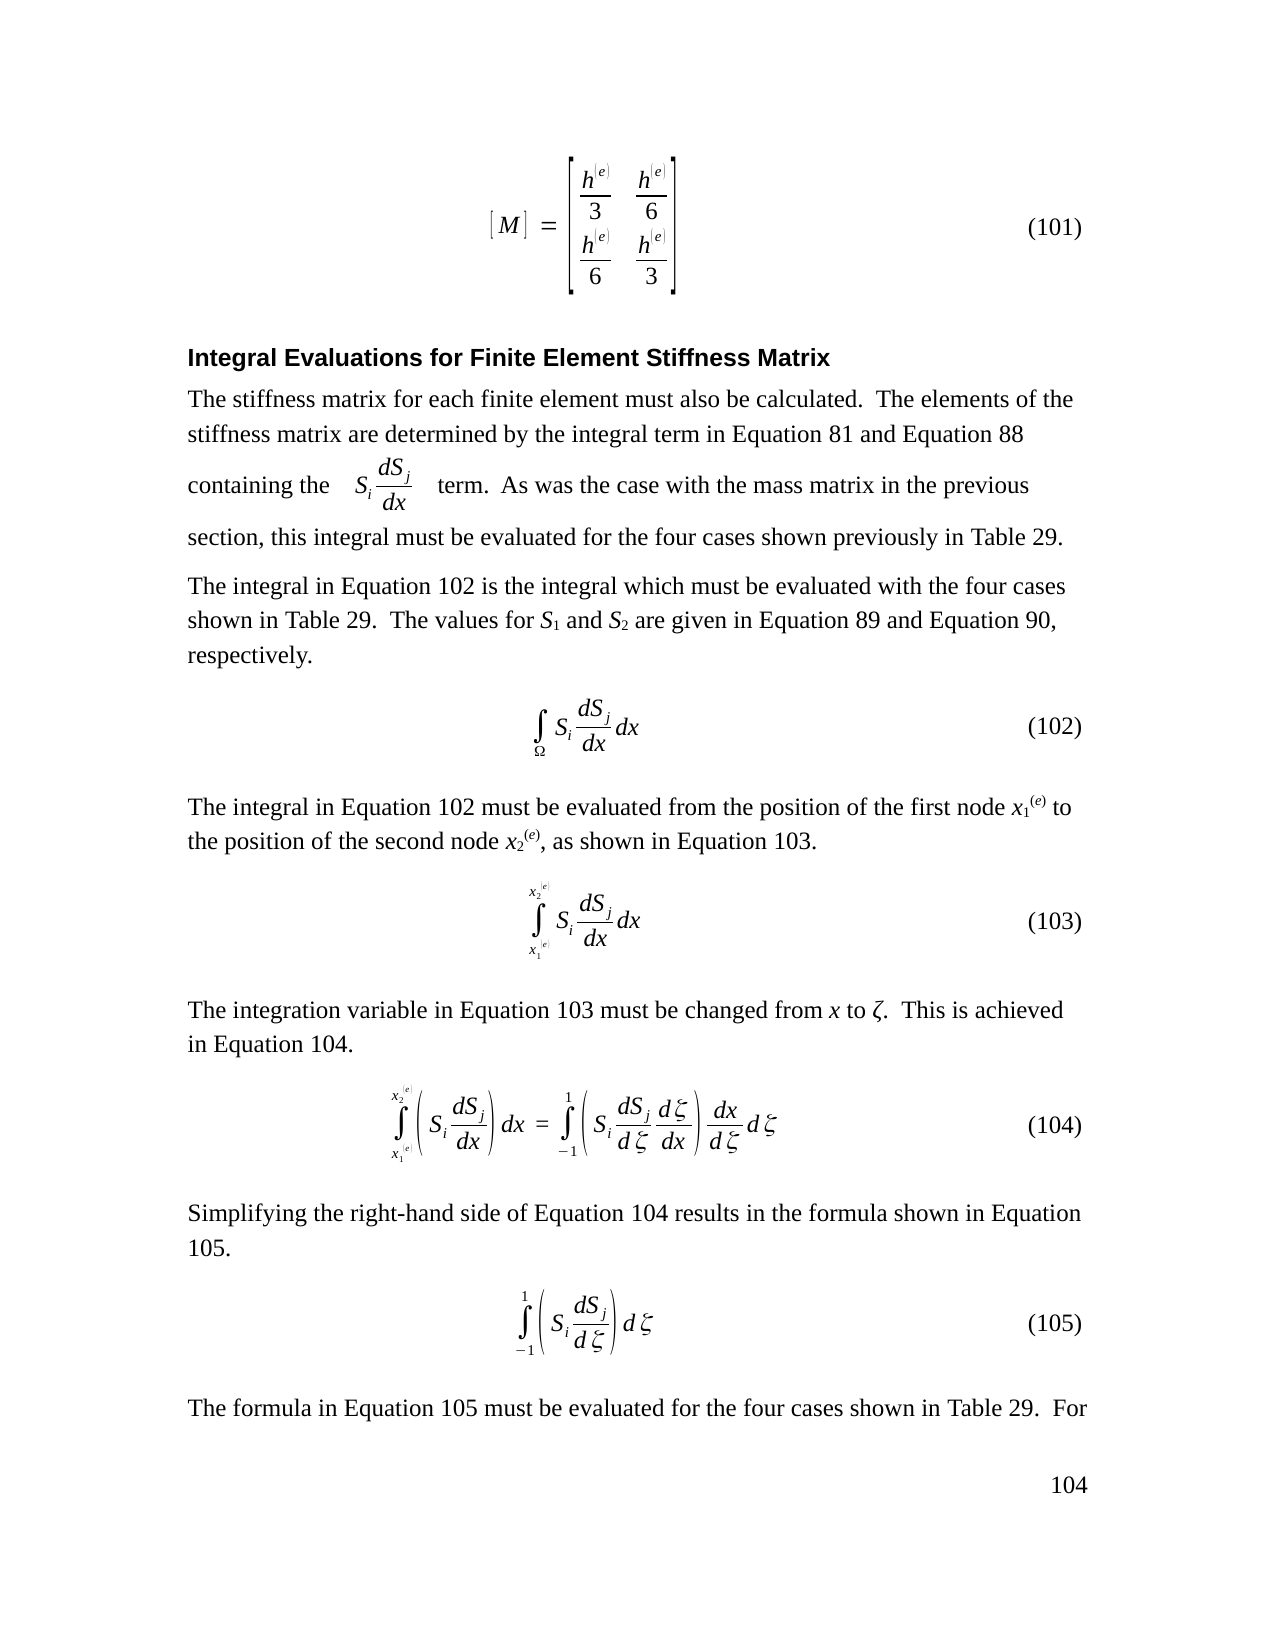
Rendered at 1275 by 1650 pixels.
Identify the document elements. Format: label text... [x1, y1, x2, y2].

table_header (104) [983, 1079, 1087, 1169]
text The formula in Equation 105 must be evaluated for the four cases shown in Table 29. For [187, 1393, 1087, 1422]
table_header [188, 689, 982, 763]
table_header (102) [983, 689, 1087, 763]
table_header [188, 875, 982, 966]
text The integration variable in Equation 103 must be changed from x to ζ. This is achieved in Equation 104. [187, 995, 1087, 1058]
table_header (103) [983, 875, 1087, 966]
text The integral in Equation 102 is the integral which must be evaluated with the four cases shown in Table 29. The values for S1 and S2 are given in Equation 89 and Equation 90, respectively. [187, 571, 1087, 668]
text The integral in Equation 102 must be evaluated from the position of the first node x1(e) to the position of the second node x2(e), as shown in Equation 103. [187, 792, 1087, 855]
text Simplifying the right-hand side of Equation 104 results in the formula shown in Equation 105. [187, 1198, 1087, 1262]
table_header (101) [983, 150, 1087, 302]
table_header [188, 150, 982, 302]
table_header (105) [983, 1282, 1087, 1364]
table_header [188, 1282, 982, 1364]
subtitle Integral Evaluations for Finite Element Stiffness Matrix [187, 343, 1087, 372]
table_header [188, 1079, 982, 1169]
text The stiffness matrix for each finite element must also be calculated. The elements of the stiffness matrix are determined by the integral term in Equation 81 and Equation 88 containing the term. As was the case with the mass matrix in the previous section, this integral must be evaluated for the four cases shown previously in Table 29. [187, 384, 1087, 550]
